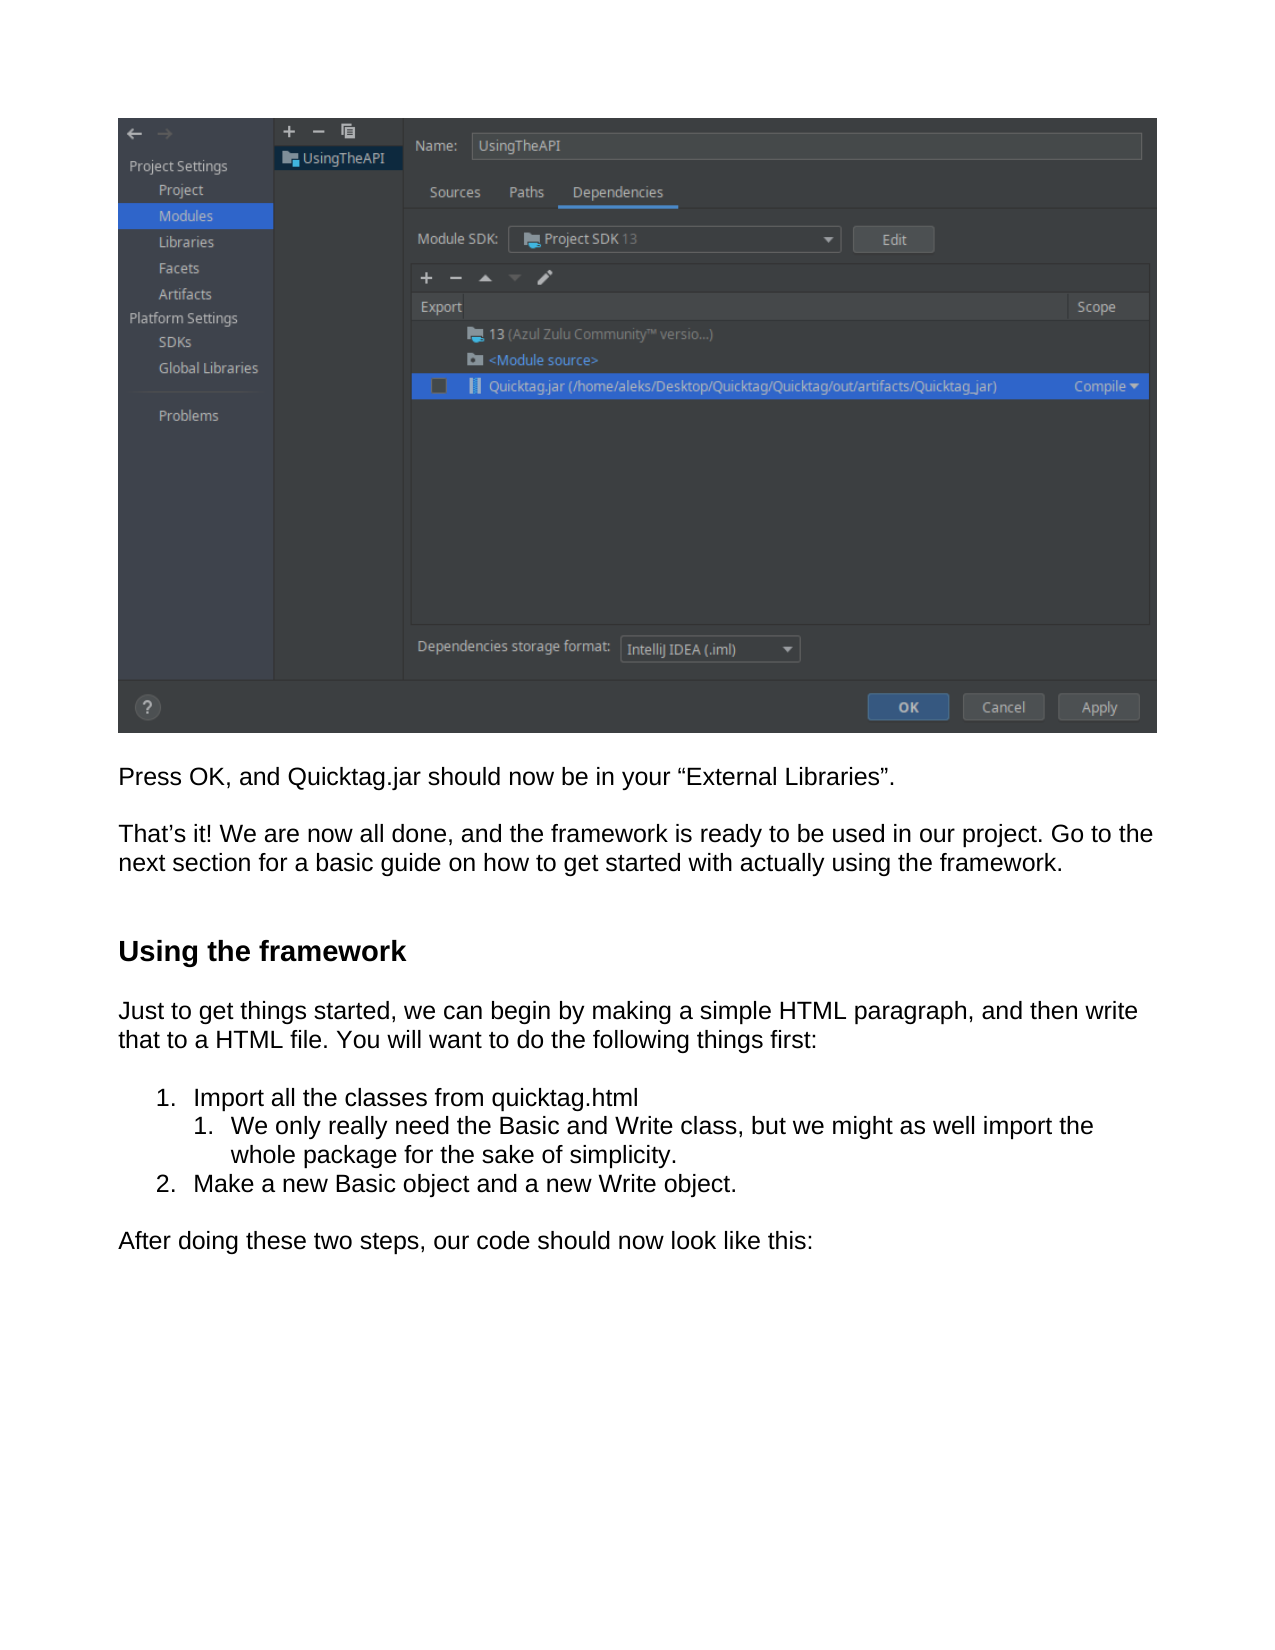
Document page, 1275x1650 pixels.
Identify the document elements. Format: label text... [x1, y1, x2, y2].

picture [118, 118, 1157, 733]
list Make a new Basic object and a new Write object. [156, 1169, 1157, 1197]
text Just to get things started, we can begin by making a simple HTML paragraph, and then write that to a HTML file. You will want to do the following things first: [118, 996, 1157, 1054]
list We only really need the Basic and Write class, but we might as well import the whole package for the sake of simplicity. [193, 1111, 1157, 1169]
text That’s it! We are now all done, and the framework is ready to be used in our project. Go to the next section for a basic guide on how to get started with actually using the framework. [118, 819, 1157, 876]
text Using the framework [118, 934, 1157, 967]
text After doing these two steps, our code should now look like this: [118, 1226, 1157, 1255]
text Press OK, and Quicktag.jar should now be in your “External Libraries”. [118, 761, 1157, 790]
list Import all the classes from quicktag.html [156, 1082, 1157, 1111]
